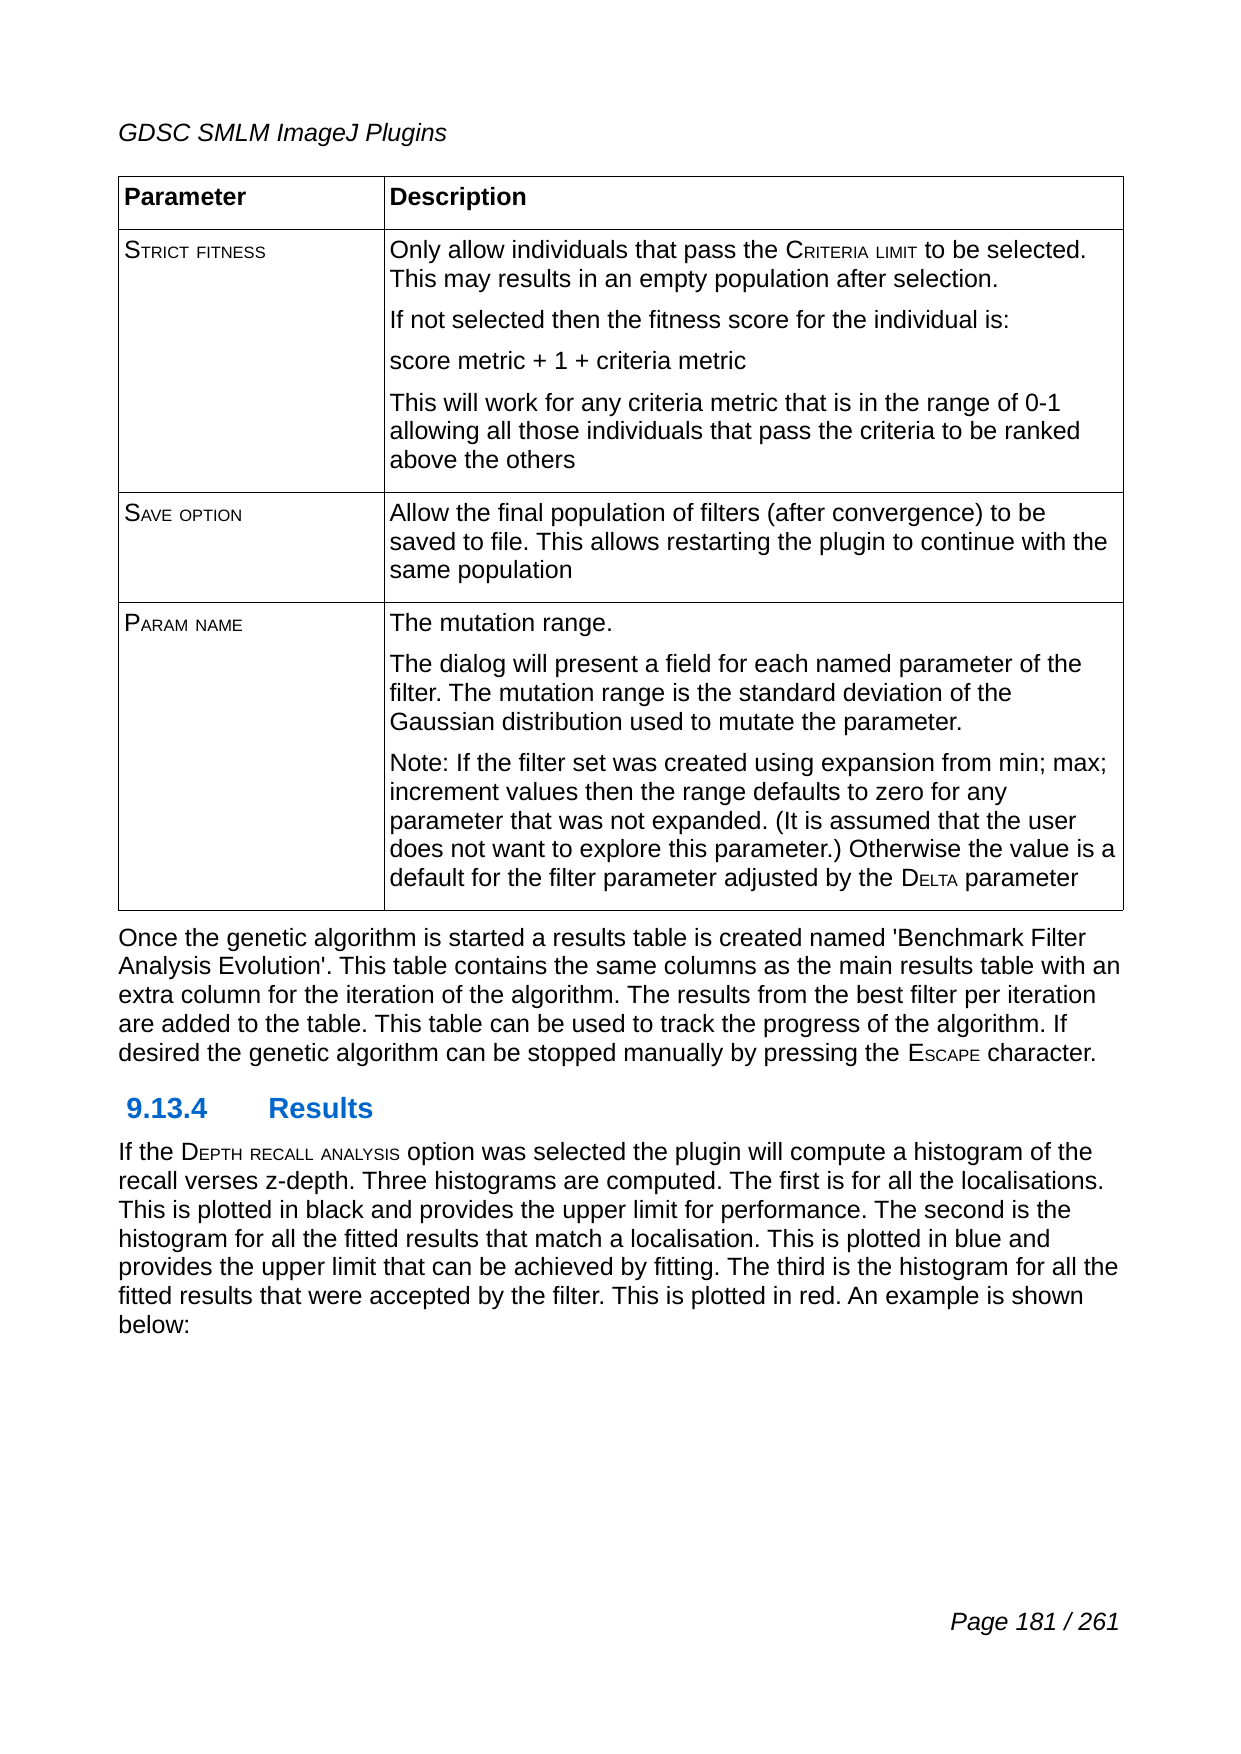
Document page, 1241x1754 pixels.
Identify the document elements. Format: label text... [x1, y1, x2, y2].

table_cell Strict fitness [119, 230, 384, 492]
table_cell Only allow individuals that pass the Criteria limit to be selected. This may results in an empty population after selection. If not selected then the fitness score for the individual is: score metric + 1 + criteria metric This will work for any criteria metric that is in the range of 0-1 allowing all those individuals that pass the criteria to be ranked above the others [385, 230, 1123, 492]
table_header Description [385, 177, 1123, 229]
text If the Depth recall analysis option was selected the plugin will compute a histogram of the recall verses z-depth. Three histograms are computed. The first is for all the localisations. This is plotted in black and provides the upper limit for performance. The second is the histogram for all the fitted results that match a localisation. This is plotted in blue and provides the upper limit that can be achieved by fitting. The third is the histogram for all the fitted results that were accepted by the filter. This is plotted in red. An example is shown below: [118, 1137, 1122, 1339]
subtitle Results [118, 1091, 1122, 1125]
text Once the genetic algorithm is started a results table is created named 'Benchmark Filter Analysis Evolution'. This table contains the same columns as the main results table with an extra column for the iteration of the algorithm. The results from the best filter per iteration are added to the table. This table can be used to track the progress of the algorithm. If desired the genetic algorithm can be stopped manually by pressing the Escape character. [118, 923, 1122, 1066]
table_cell Save option [119, 493, 384, 602]
table_cell The mutation range. The dialog will present a field for each named parameter of the filter. The mutation range is the standard deviation of the Gaussian distribution used to mutate the parameter. Note: If the filter set was created using expansion from min; max; increment values then the range defaults to zero for any parameter that was not expanded. (It is assumed that the user does not want to explore this parameter.) Otherwise the value is a default for the filter parameter adjusted by the Delta parameter [385, 603, 1123, 910]
table_header Parameter [119, 177, 384, 229]
table_cell Param name [119, 603, 384, 910]
table_cell Allow the final population of filters (after convergence) to be saved to file. This allows restarting the plugin to continue with the same population [385, 493, 1123, 602]
